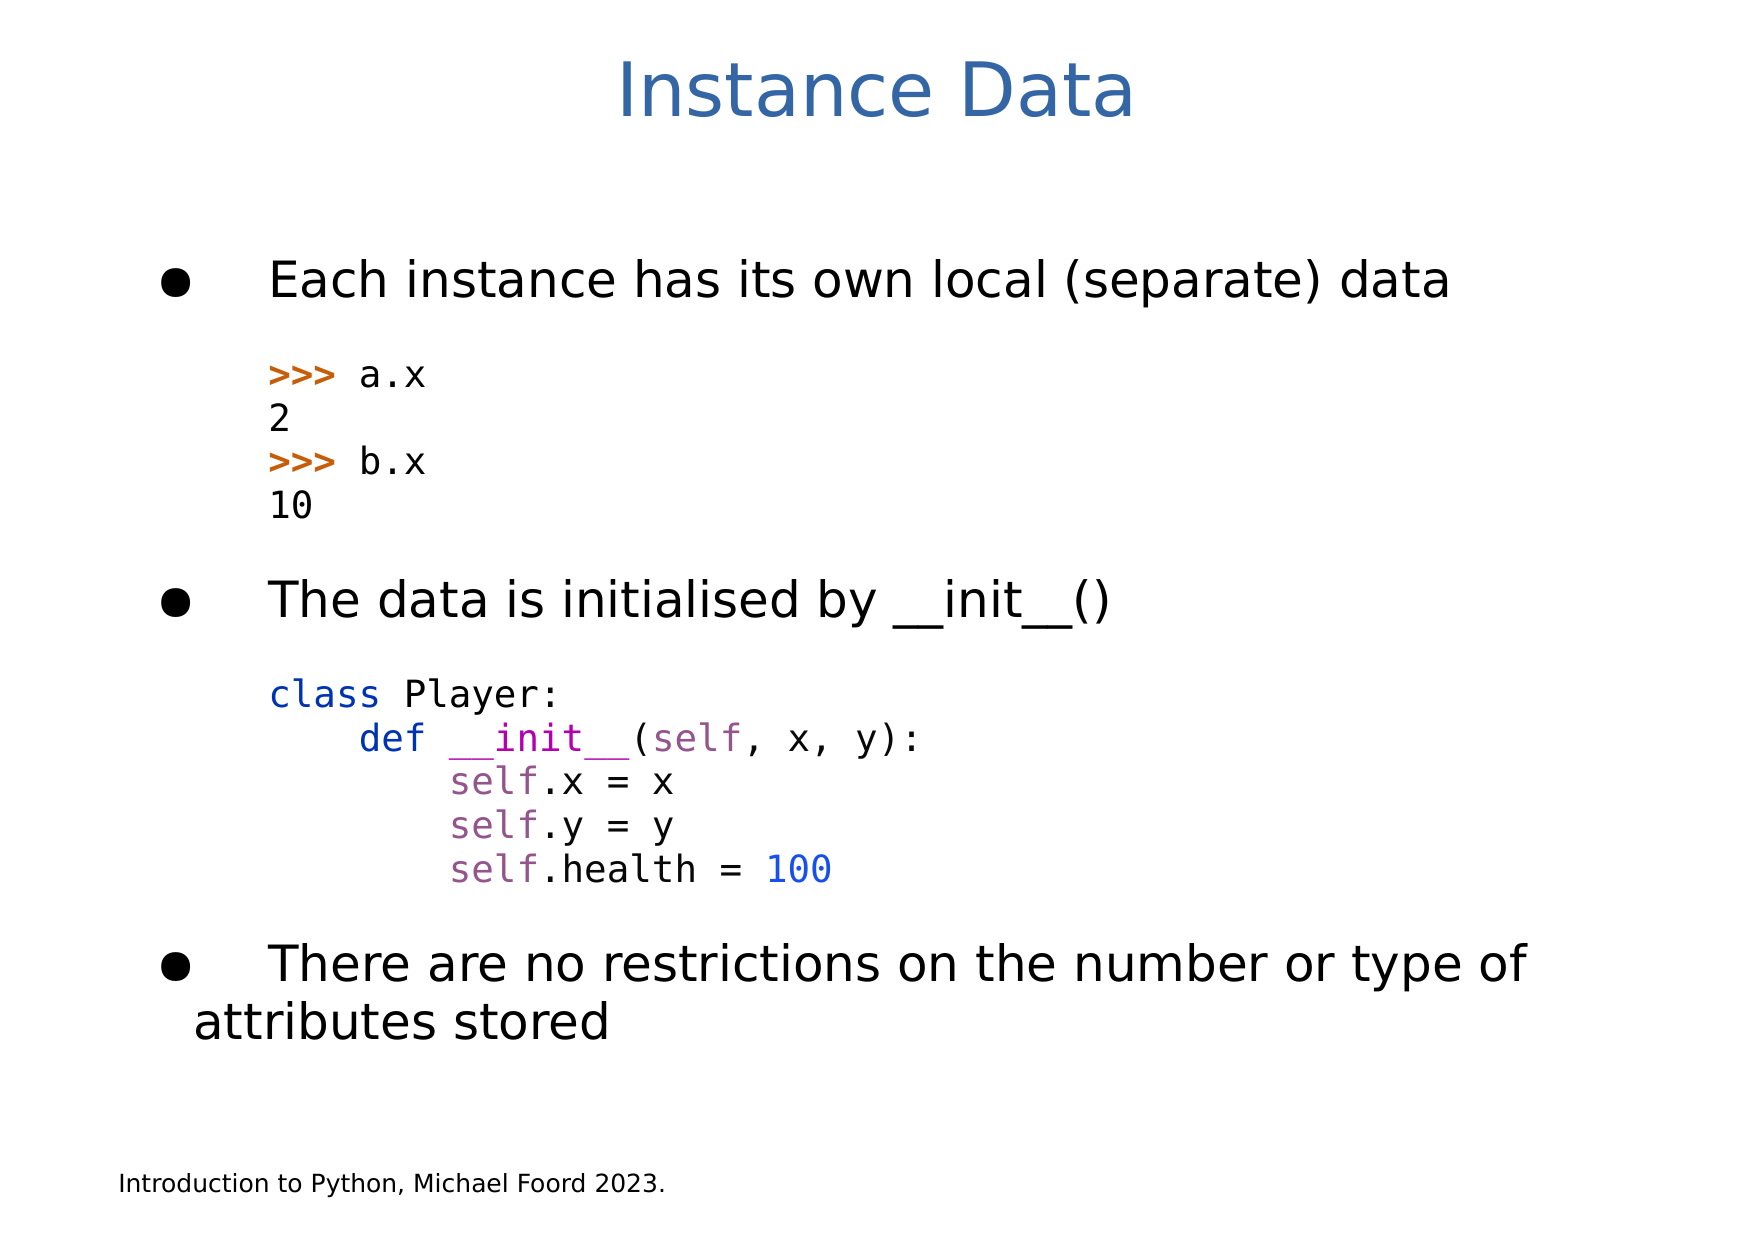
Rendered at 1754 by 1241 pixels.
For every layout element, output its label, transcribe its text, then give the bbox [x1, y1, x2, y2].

list There are no restrictions on the number or type of attributes stored [156, 934, 1636, 1051]
subtitle Instance Data [118, 47, 1636, 134]
list The data is initialised by __init__() [156, 571, 1636, 629]
text 2 [268, 396, 1636, 440]
text >>> b.x [268, 440, 1636, 483]
list Each instance has its own local (separate) data [156, 251, 1636, 309]
text >>> a.x [268, 352, 1636, 396]
text class Player: def __init__(self, x, y): self.x = x self.y = y self.health = 100 [268, 673, 1636, 934]
text 10 [268, 483, 1636, 527]
